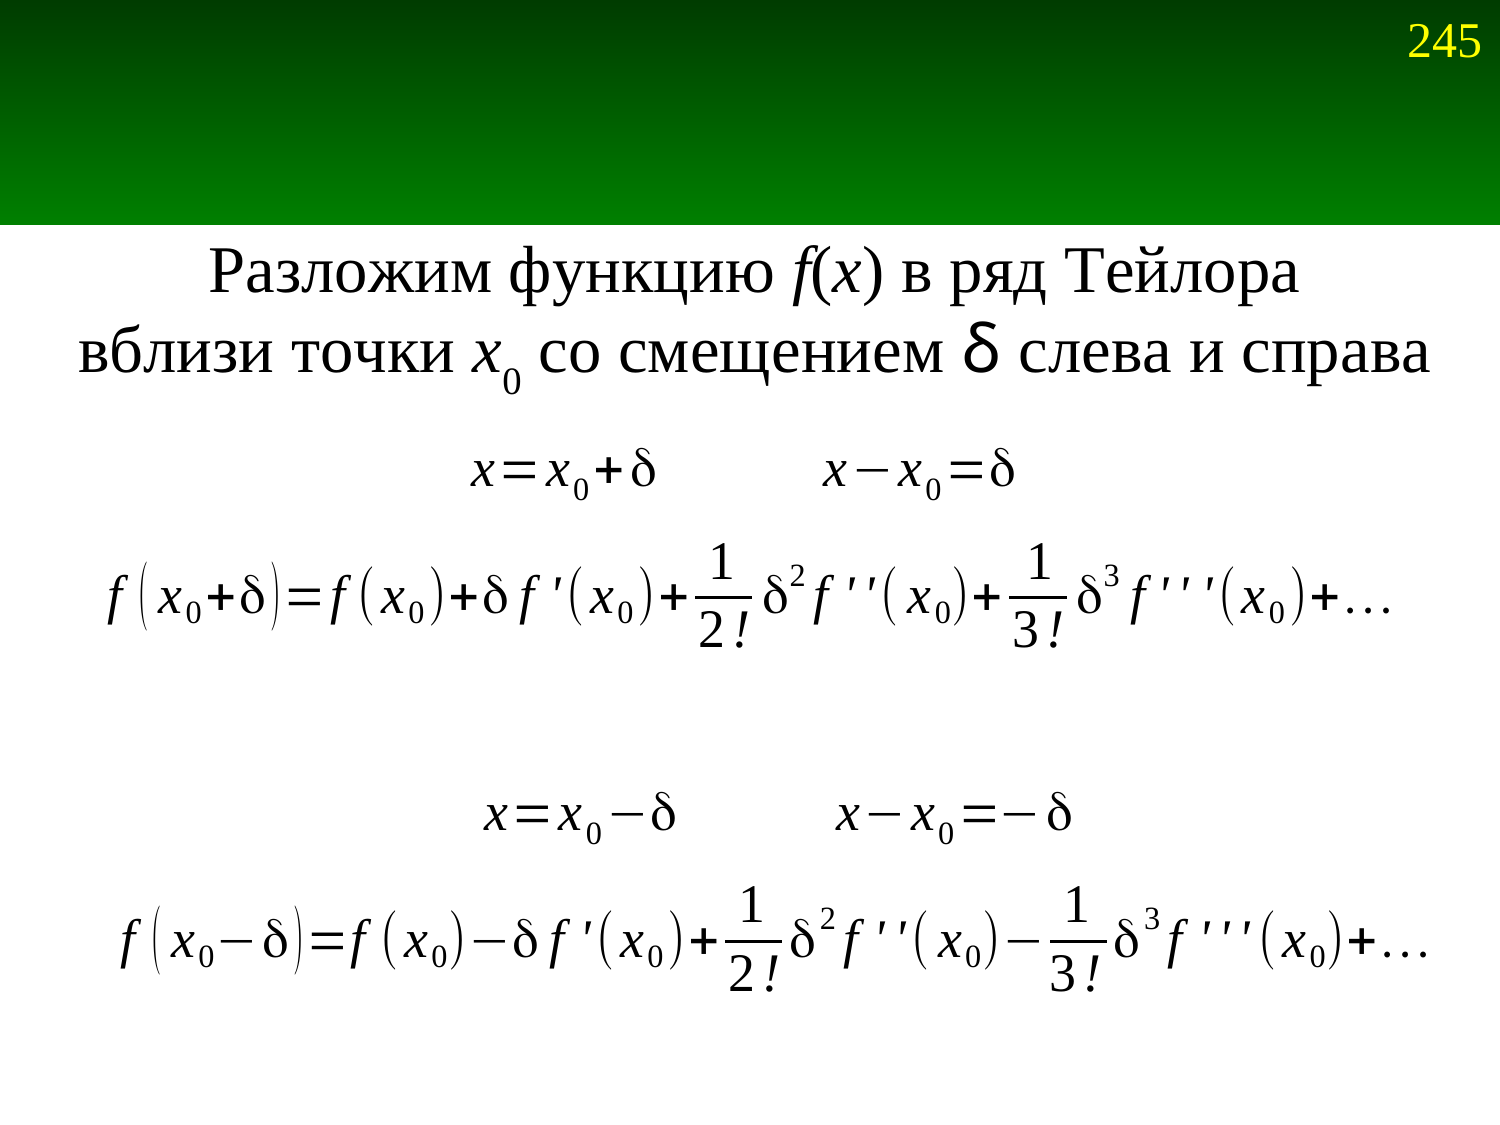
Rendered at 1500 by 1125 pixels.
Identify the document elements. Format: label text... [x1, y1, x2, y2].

chart [107, 875, 1446, 1005]
chart [819, 782, 1086, 852]
chart [807, 439, 1031, 508]
chart [454, 439, 671, 508]
chart [467, 782, 692, 852]
text_box Разложим функцию f(x) в ряд Тейлора вблизи точки x0 со смещением δ слева и справа [63, 218, 1437, 410]
chart [94, 531, 1407, 661]
